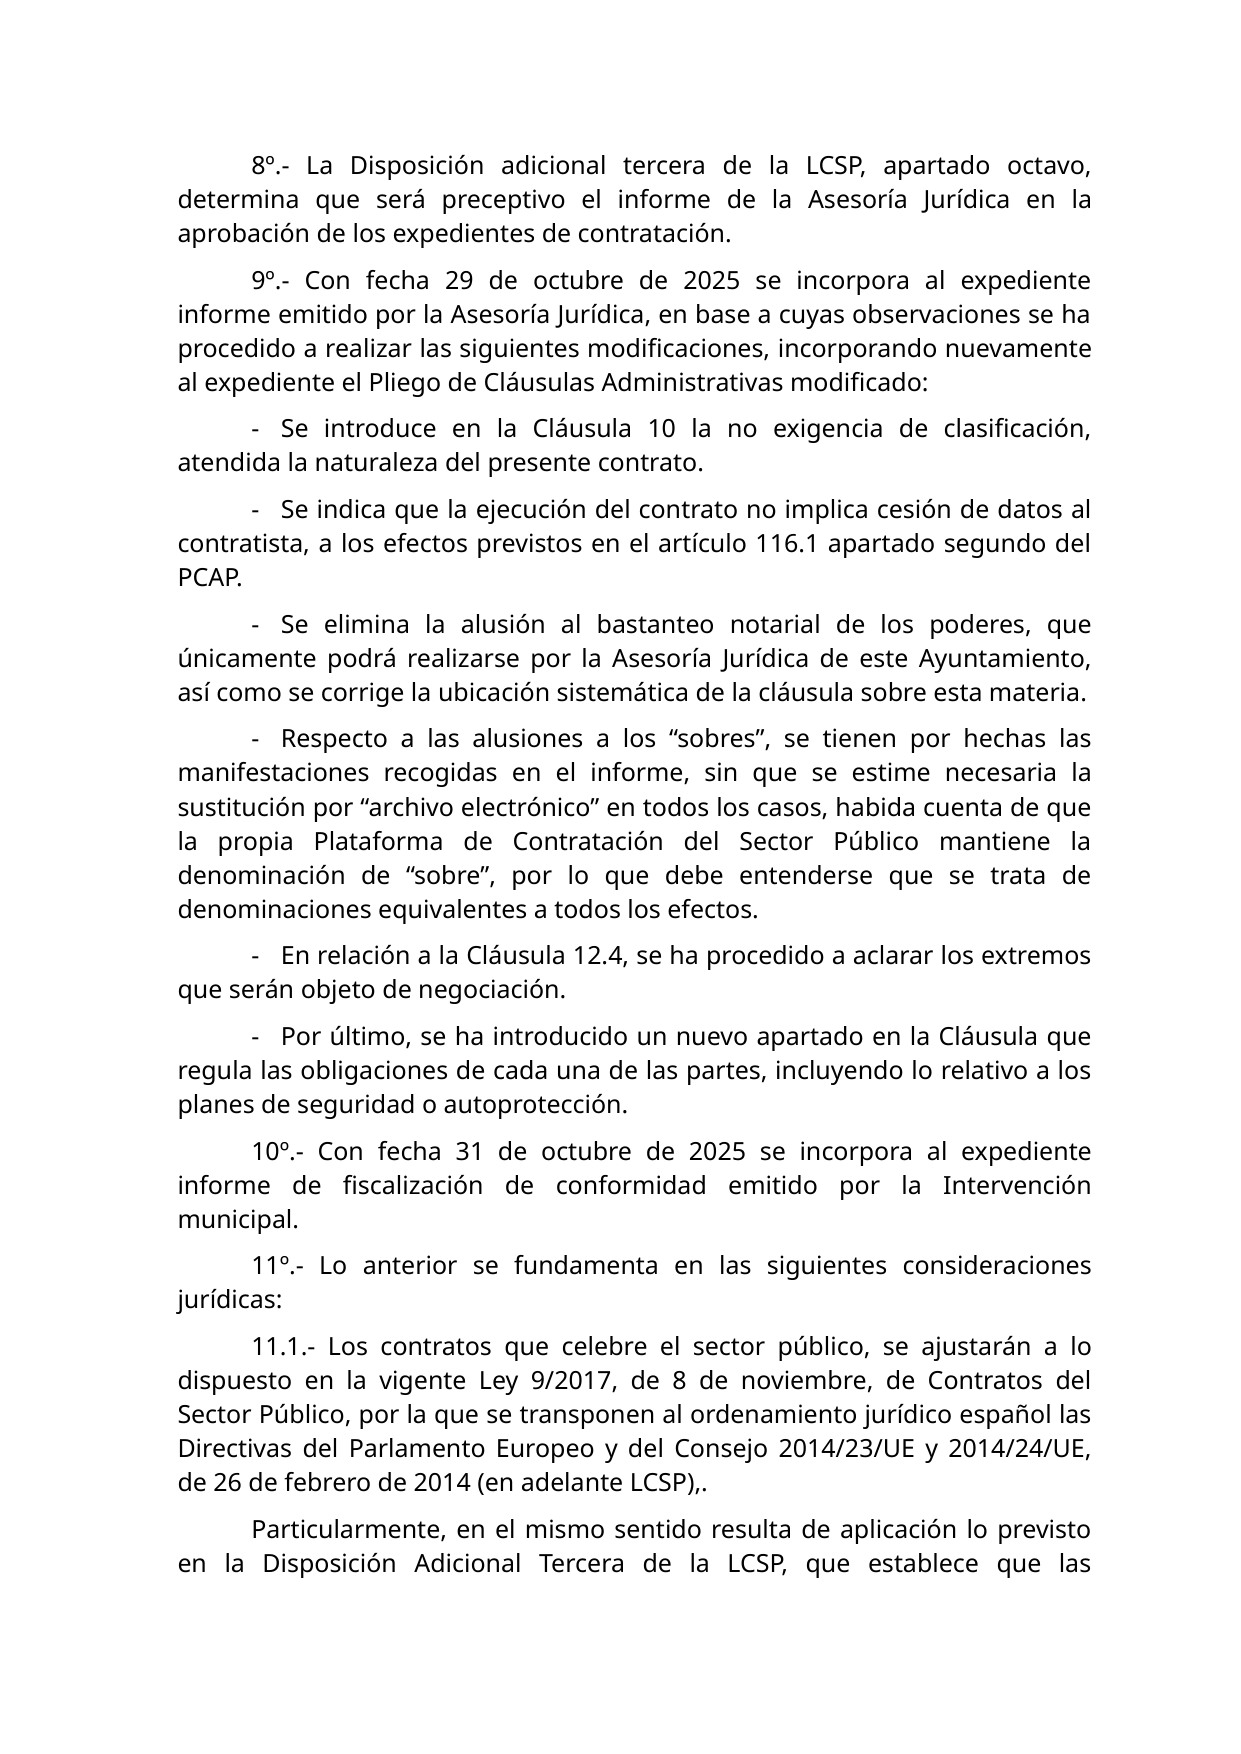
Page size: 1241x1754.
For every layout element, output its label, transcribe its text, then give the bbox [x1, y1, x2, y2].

text 10º.- Con fecha 31 de octubre de 2025 se incorpora al expediente informe de fiscalización de conformidad emitido por la Intervención municipal. [177, 1133, 1093, 1235]
text 8º.- La Disposición adicional tercera de la LCSP, apartado octavo, determina que será preceptivo el informe de la Asesoría Jurídica en la aprobación de los expedientes de contratación. [177, 148, 1093, 250]
text 11.1.- Los contratos que celebre el sector público, se ajustarán a lo dispuesto en la vigente Ley 9/2017, de 8 de noviembre, de Contratos del Sector Público, por la que se transponen al ordenamiento jurídico español las Directivas del Parlamento Europeo y del Consejo 2014/23/UE y 2014/24/UE, de 26 de febrero de 2014 (en adelante LCSP),. [177, 1328, 1093, 1499]
list Por último, se ha introducido un nuevo apartado en la Cláusula que regula las obligaciones de cada una de las partes, incluyendo lo relativo a los planes de seguridad o autoprotección. [177, 1018, 1093, 1121]
list Se indica que la ejecución del contrato no implica cesión de datos al contratista, a los efectos previstos en el artículo 116.1 apartado segundo del PCAP. [177, 492, 1093, 594]
list Se introduce en la Cláusula 10 la no exigencia de clasificación, atendida la naturaleza del presente contrato. [177, 411, 1093, 479]
text 9º.- Con fecha 29 de octubre de 2025 se incorpora al expediente informe emitido por la Asesoría Jurídica, en base a cuyas observaciones se ha procedido a realizar las siguientes modificaciones, incorporando nuevamente al expediente el Pliego de Cláusulas Administrativas modificado: [177, 262, 1093, 398]
text 11º.- Lo anterior se fundamenta en las siguientes consideraciones jurídicas: [177, 1248, 1093, 1316]
text Particularmente, en el mismo sentido resulta de aplicación lo previsto en la Disposición Adicional Tercera de la LCSP, que establece que las [177, 1511, 1093, 1579]
list En relación a la Cláusula 12.4, se ha procedido a aclarar los extremos que serán objeto de negociación. [177, 938, 1093, 1006]
list Respecto a las alusiones a los “sobres”, se tienen por hechas las manifestaciones recogidas en el informe, sin que se estime necesaria la sustitución por “archivo electrónico” en todos los casos, habida cuenta de que la propia Plataforma de Contratación del Sector Público mantiene la denominación de “sobre”, por lo que debe entenderse que se trata de denominaciones equivalentes a todos los efectos. [177, 721, 1093, 925]
list Se elimina la alusión al bastanteo notarial de los poderes, que únicamente podrá realizarse por la Asesoría Jurídica de este Ayuntamiento, así como se corrige la ubicación sistemática de la cláusula sobre esta materia. [177, 606, 1093, 708]
